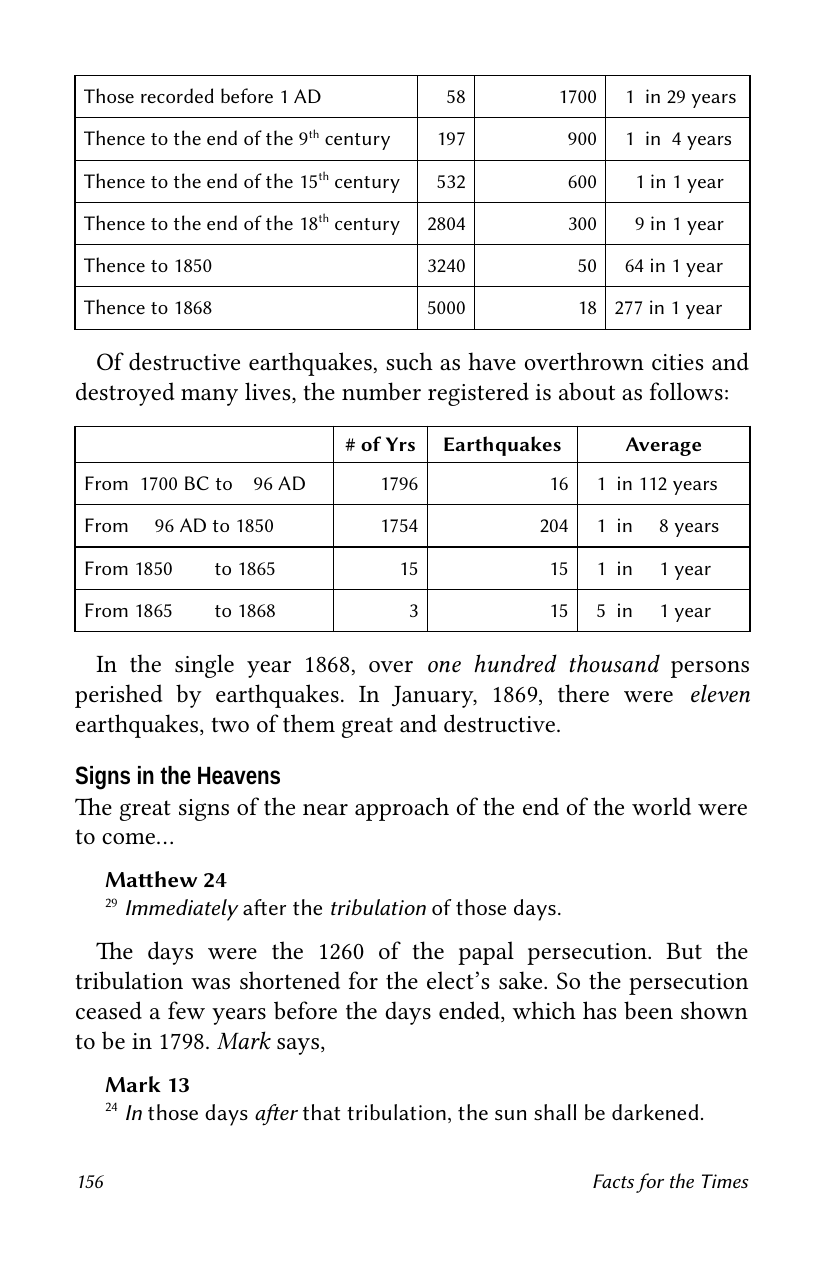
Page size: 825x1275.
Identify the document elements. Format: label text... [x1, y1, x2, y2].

table_cell 9 in 1 year [606, 203, 749, 244]
table_cell Thence to the end of the 15th century [76, 161, 417, 202]
table_cell 1796 [334, 463, 427, 504]
table_cell 1754 [334, 505, 427, 546]
table_cell 1 in 4 years [606, 118, 749, 159]
table_cell 18 [475, 287, 605, 329]
table_cell Those recorded before 1 AD [76, 76, 417, 117]
table_cell 1 in 1 year [578, 548, 749, 589]
table_cell 1 in 112 years [578, 463, 749, 504]
table_cell 15 [334, 548, 427, 589]
table_cell Thence to 1850 [76, 245, 417, 286]
table_cell 15 [428, 590, 577, 631]
subtitle Signs in the Heavens [75, 761, 750, 789]
table_cell 277 in 1 year [606, 287, 749, 329]
table_cell From 96 AD to 1850 [76, 505, 333, 546]
text Mark 13 [105, 1072, 750, 1098]
table_cell 58 [418, 76, 474, 117]
table_cell 5000 [418, 287, 474, 329]
table_cell 64 in 1 year [606, 245, 749, 286]
table_cell 300 [475, 203, 605, 244]
table_header [76, 427, 333, 462]
table_cell 1700 [475, 76, 605, 117]
table_cell 5 in 1 year [578, 590, 749, 631]
table_cell 1 in 29 years [606, 76, 749, 117]
table_cell 3240 [418, 245, 474, 286]
table_cell 16 [428, 463, 577, 504]
table_cell Thence to the end of the 9th century [76, 118, 417, 159]
table_header Earthquakes [428, 427, 577, 462]
table_cell From 1865 to 1868 [76, 590, 333, 631]
table_cell 600 [475, 161, 605, 202]
table_cell 50 [475, 245, 605, 286]
text In the single year 1868, over one hundred thousand persons perished by earthquakes. In January, 1869, there were eleven earthquakes, two of them great and destructive. [75, 650, 750, 738]
table_cell Thence to 1868 [76, 287, 417, 329]
table_cell 15 [428, 548, 577, 589]
table_cell 532 [418, 161, 474, 202]
text 29 Immediately after the tribulation of those days. [105, 895, 720, 921]
table_cell From 1700 BC to 96 AD [76, 463, 333, 504]
table_cell 3 [334, 590, 427, 631]
text 24 In those days after that tribulation, the sun shall be darkened. [105, 1099, 720, 1126]
table_cell 197 [418, 118, 474, 159]
table_cell 204 [428, 505, 577, 546]
text The days were the 1260 of the papal persecution. But the tribulation was shortened for the elect’s sake. So the persecution ceased a few years before the days ended, which has been shown to be in 1798. Mark says, [75, 937, 750, 1056]
text The great signs of the near approach of the end of the world were to come… [75, 792, 750, 851]
text Matthew 24 [105, 867, 750, 893]
table_header Average [578, 427, 749, 462]
table_cell Thence to the end of the 18th century [76, 203, 417, 244]
table_cell From 1850 to 1865 [76, 548, 333, 589]
table_cell 900 [475, 118, 605, 159]
table_cell 2804 [418, 203, 474, 244]
text Of destructive earthquakes, such as have overthrown cities and destroyed many lives, the number registered is about as follows: [75, 348, 750, 406]
table_cell 1 in 8 years [578, 505, 749, 546]
table_cell 1 in 1 year [606, 161, 749, 202]
table_header # of Yrs [334, 427, 427, 462]
